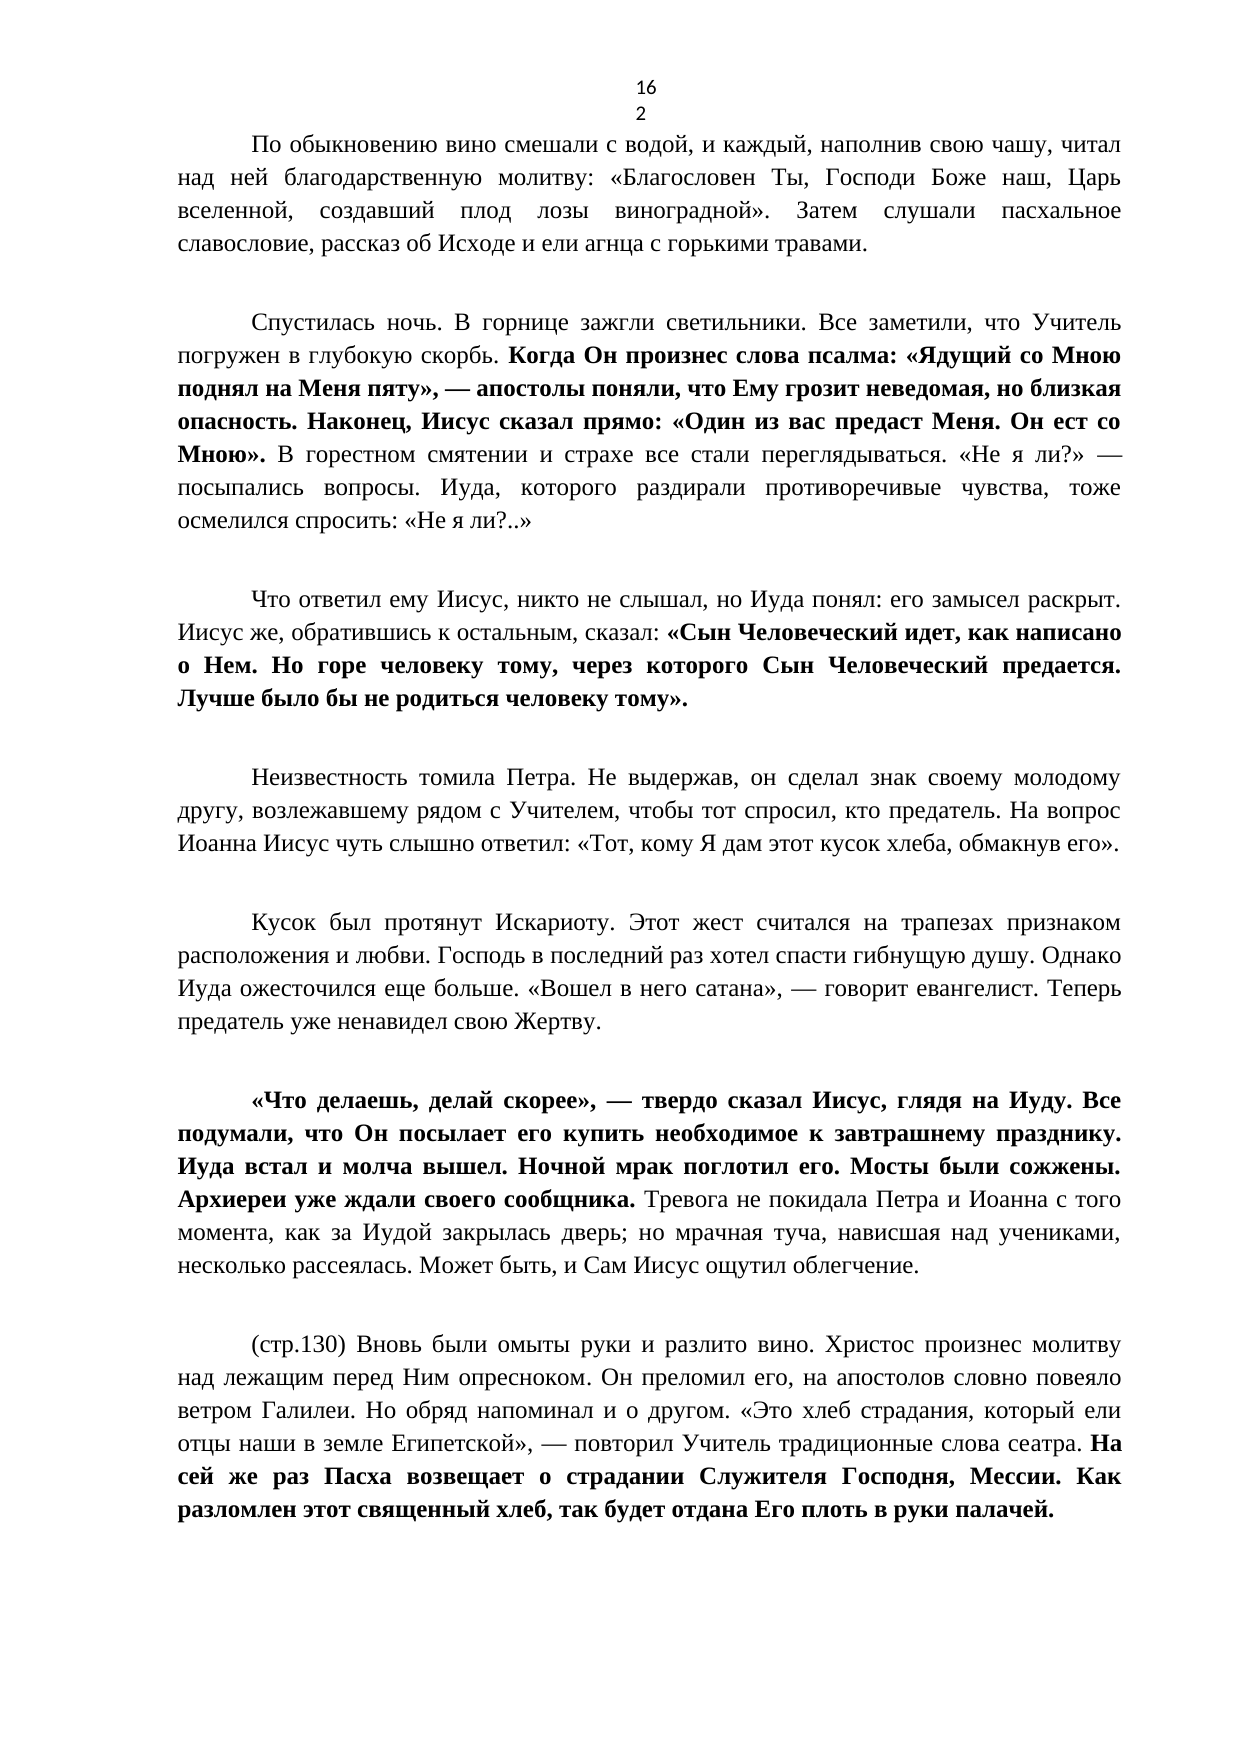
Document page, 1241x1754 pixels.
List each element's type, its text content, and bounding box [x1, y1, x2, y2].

text Неизвестность томила Петра. Не выдержав, он сделал знак своему молодому другу, возлежавшему рядом с Учителем, чтобы тот спросил, кто предатель. На вопрос Иоанна Иисус чуть слышно ответил: «Тот, кому Я дам этот кусок хлеба, обмакнув его». [177, 762, 1122, 857]
text По обыкновению вино смешали с водой, и каждый, наполнив свою чашу, читал над ней благодарственную молитву: «Благословен Ты, Господи Боже наш, Царь вселенной, создавший плод лозы виноградной». Затем слушали пасхальное славословие, рассказ об Исходе и ели агнца с горькими травами. [177, 118, 1122, 257]
text Спустилась ночь. В горнице зажгли светильники. Все заметили, что Учитель погружен в глубокую скорбь. Когда Он произнес слова псалма: «Ядущий со Мною поднял на Меня пяту», — апостолы поняли, что Ему грозит неведомая, но близкая опасность. Наконец, Иисус сказал прямо: «Один из вас предаст Меня. Он ест со Мною». В горестном смятении и страхе все стали переглядываться. «Не я ли?» — посыпались вопросы. Иуда, которого раздирали противоречивые чувства, тоже осмелился спросить: «Не я ли?..» [177, 307, 1122, 534]
text (стр.130) Вновь были омыты руки и разлито вино. Христос произнес молитву над лежащим перед Ним опресноком. Он преломил его, на апостолов словно повеяло ветром Галилеи. Но обряд напоминал и о другом. «Это хлеб страдания, который ели отцы наши в земле Египетской», — повторил Учитель традиционные слова сеатра. На сей же раз Пасха возвещает о страдании Служителя Господня, Мессии. Как разломлен этот священный хлеб, так будет отдана Его плоть в руки палачей. [177, 1329, 1122, 1523]
text «Что делаешь, делай скорее», — твердо сказал Иисус, глядя на Иуду. Все подумали, что Он посылает его купить необходимое к завтрашнему празднику. Иуда встал и молча вышел. Ночной мрак поглотил его. Мосты были сожжены. Архиереи уже ждали своего сообщника. Тревога не покидала Петра и Иоанна с того момента, как за Иудой закрылась дверь; но мрачная туча, нависшая над учениками, несколько рассеялась. Может быть, и Сам Иисус ощутил облегчение. [177, 1085, 1122, 1279]
text Кусок был протянут Искариоту. Этот жест считался на трапезах признаком расположения и любви. Господь в последний раз хотел спасти гибнущую душу. Однако Иуда ожесточился еще больше. «Вошел в него сатана», — говорит евангелист. Теперь предатель уже ненавидел свою Жертву. [177, 907, 1122, 1035]
text Что ответил ему Иисус, никто не слышал, но Иуда понял: его замысел раскрыт. Иисус же, обратившись к остальным, сказал: «Сын Человеческий идет, как написано о Нем. Но горе человеку тому, через которого Сын Человеческий предается. Лучше было бы не родиться человеку тому». [177, 584, 1122, 712]
